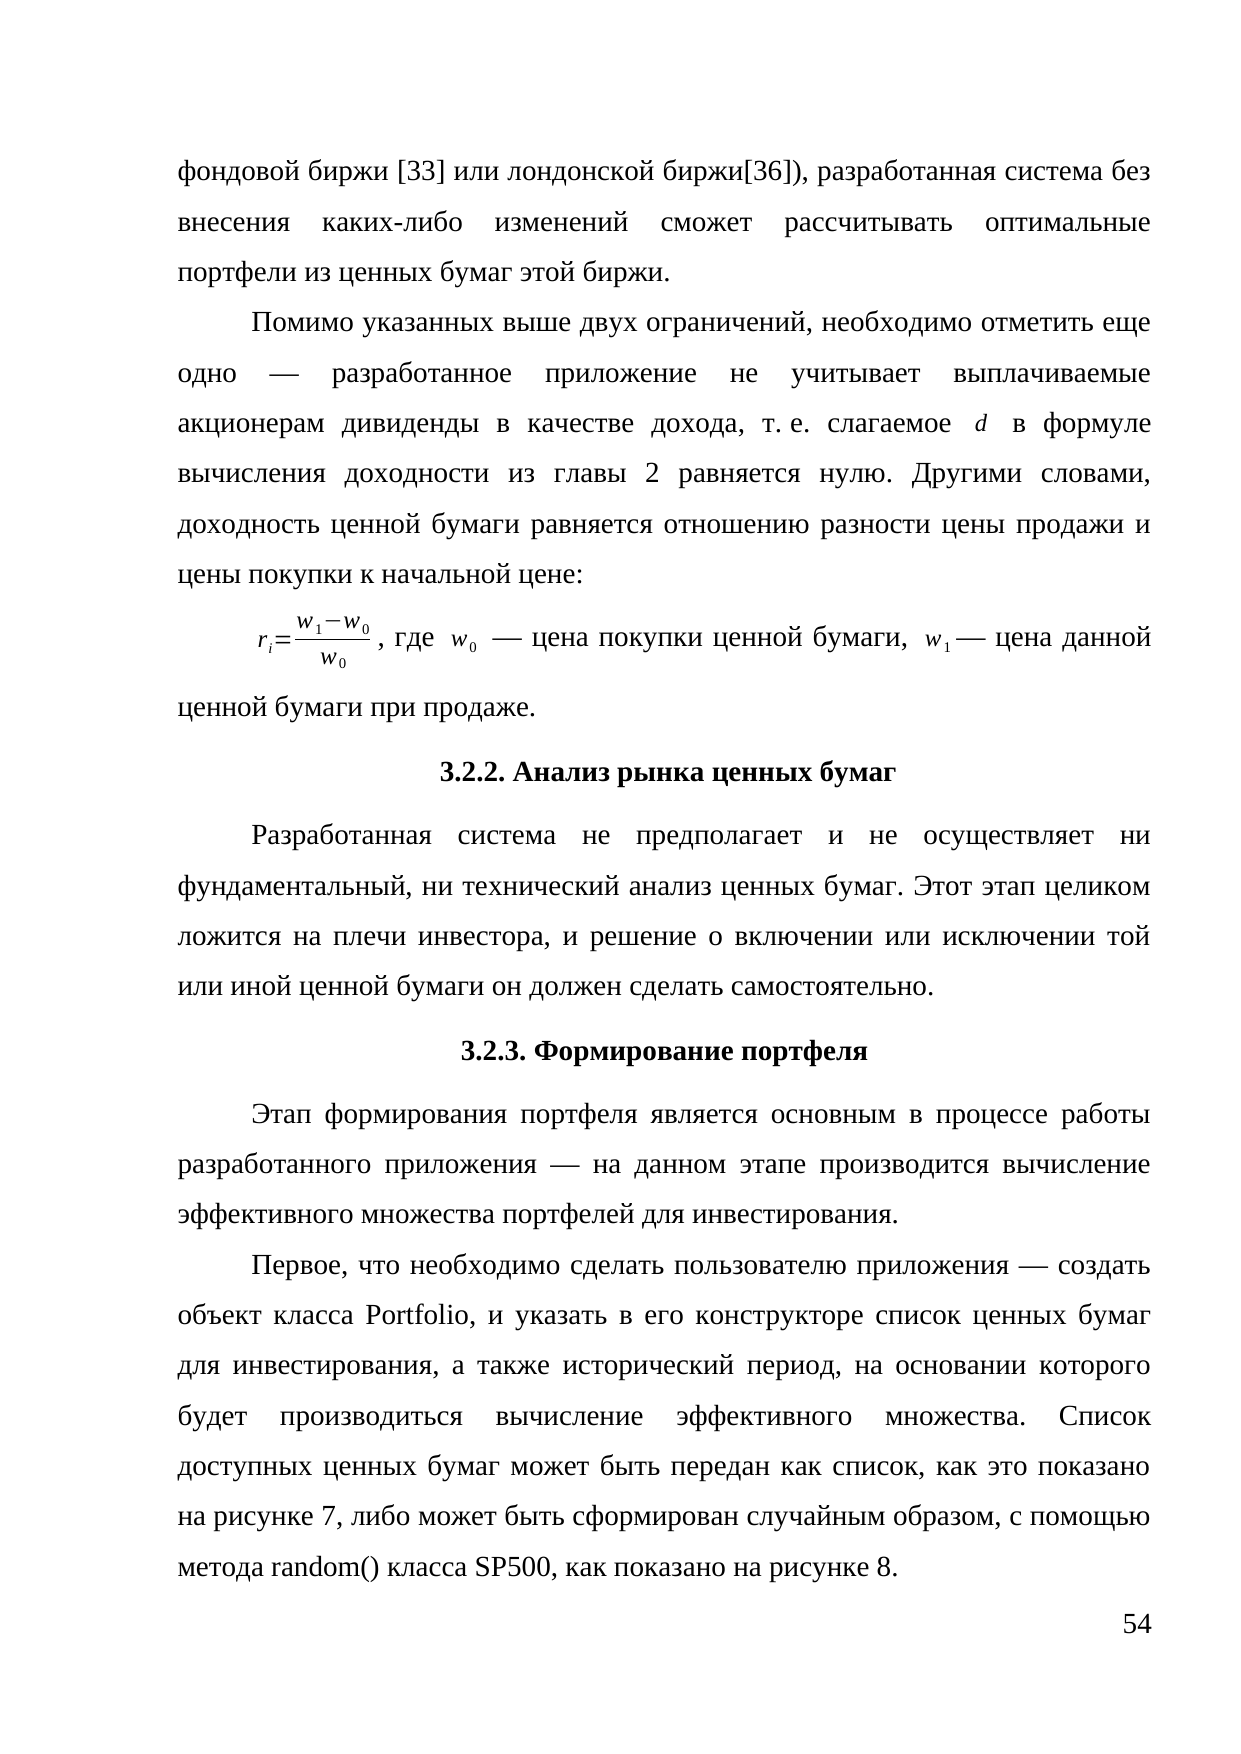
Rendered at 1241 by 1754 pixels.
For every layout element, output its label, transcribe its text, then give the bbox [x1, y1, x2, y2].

subtitle 3.2.2. Анализ рынка ценных бумаг [177, 754, 1152, 788]
text фондовой биржи [33] или лондонской биржи[36]), разработанная система без внесения каких-либо изменений сможет рассчитывать оптимальные портфели из ценных бумаг этой биржи. [177, 153, 1152, 288]
text Помимо указанных выше двух ограничений, необходимо отметить еще одно — разработанное приложение не учитывает выплачиваемые акционерам дивиденды в качестве дохода, т. е. слагаемое в формуле вычисления доходности из главы 2 равняется нулю. Другими словами, доходность ценной бумаги равняется отношению разности цены продажи и цены покупки к начальной цене: [177, 304, 1152, 589]
text Первое, что необходимо сделать пользователю приложения — создать объект класса Portfolio, и указать в его конструкторе список ценных бумаг для инвестирования, а также исторический период, на основании которого будет производиться вычисление эффективного множества. Список доступных ценных бумаг может быть передан как список, как это показано на рисунке 7, либо может быть сформирован случайным образом, с помощью метода random() класса SP500, как показано на рисунке 8. [177, 1247, 1152, 1582]
text , где — цена покупки ценной бумаги, — цена данной ценной бумаги при продаже. [177, 606, 1152, 723]
text Этап формирования портфеля является основным в процессе работы разработанного приложения — на данном этапе производится вычисление эффективного множества портфелей для инвестирования. [177, 1096, 1152, 1230]
subtitle 3.2.3. Формирование портфеля [177, 1033, 1152, 1067]
text Разработанная система не предполагает и не осуществляет ни фундаментальный, ни технический анализ ценных бумаг. Этот этап целиком ложится на плечи инвестора, и решение о включении или исключении той или иной ценной бумаги он должен сделать самостоятельно. [177, 817, 1152, 1002]
